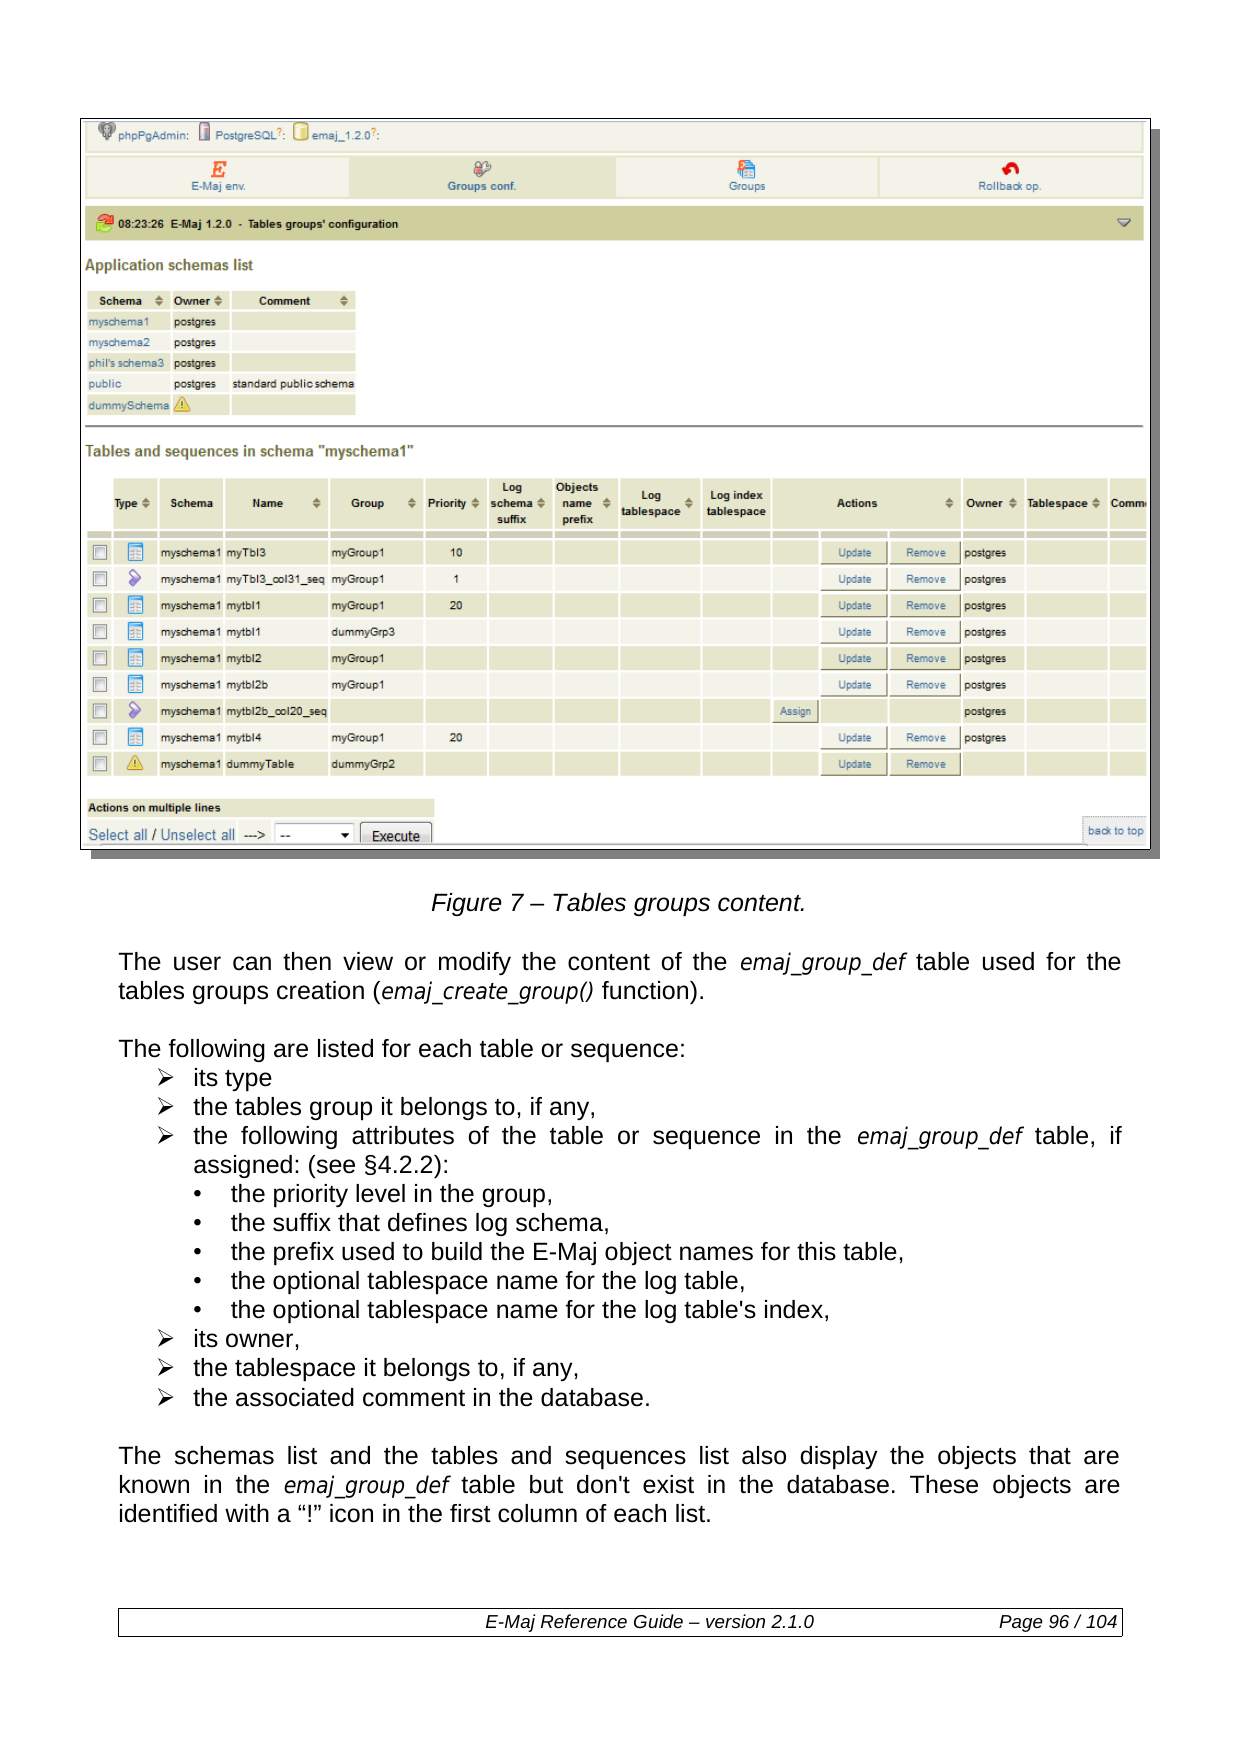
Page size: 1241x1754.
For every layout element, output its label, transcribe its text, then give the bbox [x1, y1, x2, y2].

picture [83, 121, 1147, 846]
list the following attributes of the table or sequence in the emaj_group_def table, if assigned: (see §4.2.2): [156, 1121, 1122, 1179]
list its owner, [156, 1324, 1122, 1353]
text The user can then view or modify the content of the emaj_group_def table used for the tables groups creation (emaj_create_group() function). [118, 946, 1122, 1004]
list the associated comment in the database. [156, 1382, 1122, 1411]
text The schemas list and the tables and sequences list also display the objects that are known in the emaj_group_def table but don't exist in the database. These objects are identified with a “!” icon in the first column of each list. [118, 1441, 1122, 1528]
list the optional tablespace name for the log table's index, [193, 1295, 1122, 1324]
list the suffix that defines log schema, [193, 1208, 1122, 1237]
text Figure 7 – Tables groups content. [118, 888, 1122, 917]
list the optional tablespace name for the log table, [193, 1266, 1122, 1295]
text The following are listed for each table or sequence: [118, 1034, 1122, 1063]
list its type [156, 1063, 1122, 1092]
list the priority level in the group, [193, 1179, 1122, 1208]
list the prefix used to build the E-Maj object names for this table, [193, 1237, 1122, 1266]
list the tables group it belongs to, if any, [156, 1092, 1122, 1121]
list the tablespace it belongs to, if any, [156, 1353, 1122, 1382]
